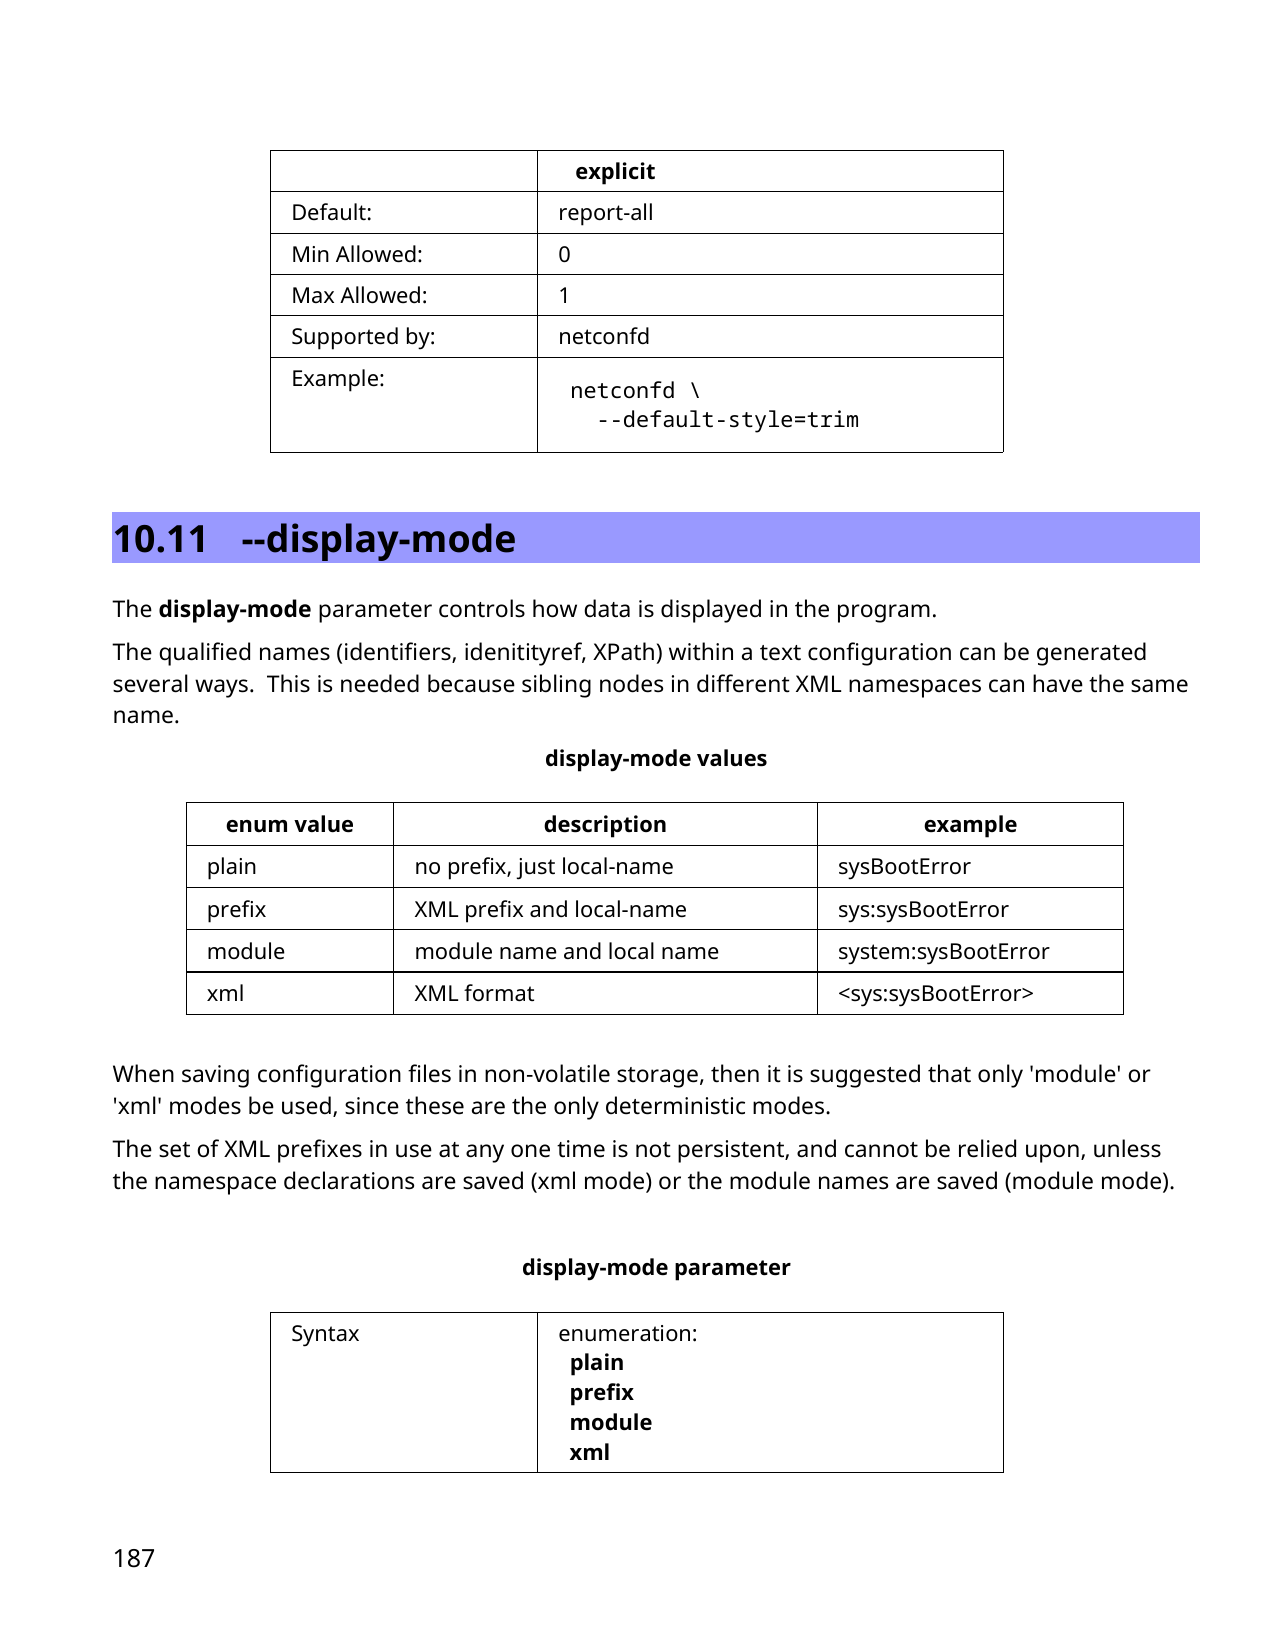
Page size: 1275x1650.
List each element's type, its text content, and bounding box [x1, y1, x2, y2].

table_cell XML format [394, 973, 817, 1014]
table_cell module [187, 930, 393, 971]
table_cell Max Allowed: [271, 275, 537, 315]
table_cell Default: [271, 192, 537, 233]
subtitle display-mode values [127, 743, 1185, 772]
table_cell sys:sysBootError [818, 888, 1123, 929]
table_cell report-all [538, 192, 1003, 233]
table_header enumeration: plain prefix module xml [538, 1313, 1003, 1472]
table_cell Example: [271, 358, 537, 452]
table_header explicit [538, 151, 1003, 191]
table_cell <sys:sysBootError> [818, 973, 1123, 1014]
table_header enum value [187, 803, 393, 844]
table_cell module name and local name [394, 930, 817, 971]
text When saving configuration files in non-volatile storage, then it is suggested that only 'module' or 'xml' modes be used, since these are the only deterministic modes. [112, 1058, 1200, 1121]
text The display-mode parameter controls how data is displayed in the program. [112, 593, 1200, 624]
subtitle display-mode parameter [127, 1252, 1185, 1282]
table_header example [818, 803, 1123, 844]
table_cell system:sysBootError [818, 930, 1123, 971]
table_header description [394, 803, 817, 844]
text The set of XML prefixes in use at any one time is not persistent, and cannot be relied upon, unless the namespace declarations are saved (xml mode) or the module names are saved (module mode). [112, 1133, 1200, 1196]
table_cell Supported by: [271, 316, 537, 357]
text The qualified names (identifiers, idenitityref, XPath) within a text configuration can be generated several ways. This is needed because sibling nodes in different XML namespaces can have the same name. [112, 636, 1200, 730]
table_cell prefix [187, 888, 393, 929]
table_cell netconfd [538, 316, 1003, 357]
table_cell 1 [538, 275, 1003, 315]
table_cell netconfd \ --default-style=trim [538, 358, 1003, 452]
table_cell sysBootError [818, 846, 1123, 887]
table_header [271, 151, 537, 191]
table_cell 0 [538, 234, 1003, 274]
table_cell XML prefix and local-name [394, 888, 817, 929]
table_cell xml [187, 973, 393, 1014]
table_cell no prefix, just local-name [394, 846, 817, 887]
table_cell plain [187, 846, 393, 887]
table_cell Min Allowed: [271, 234, 537, 274]
subtitle --display-mode [112, 512, 1200, 563]
table_header Syntax [271, 1313, 537, 1472]
